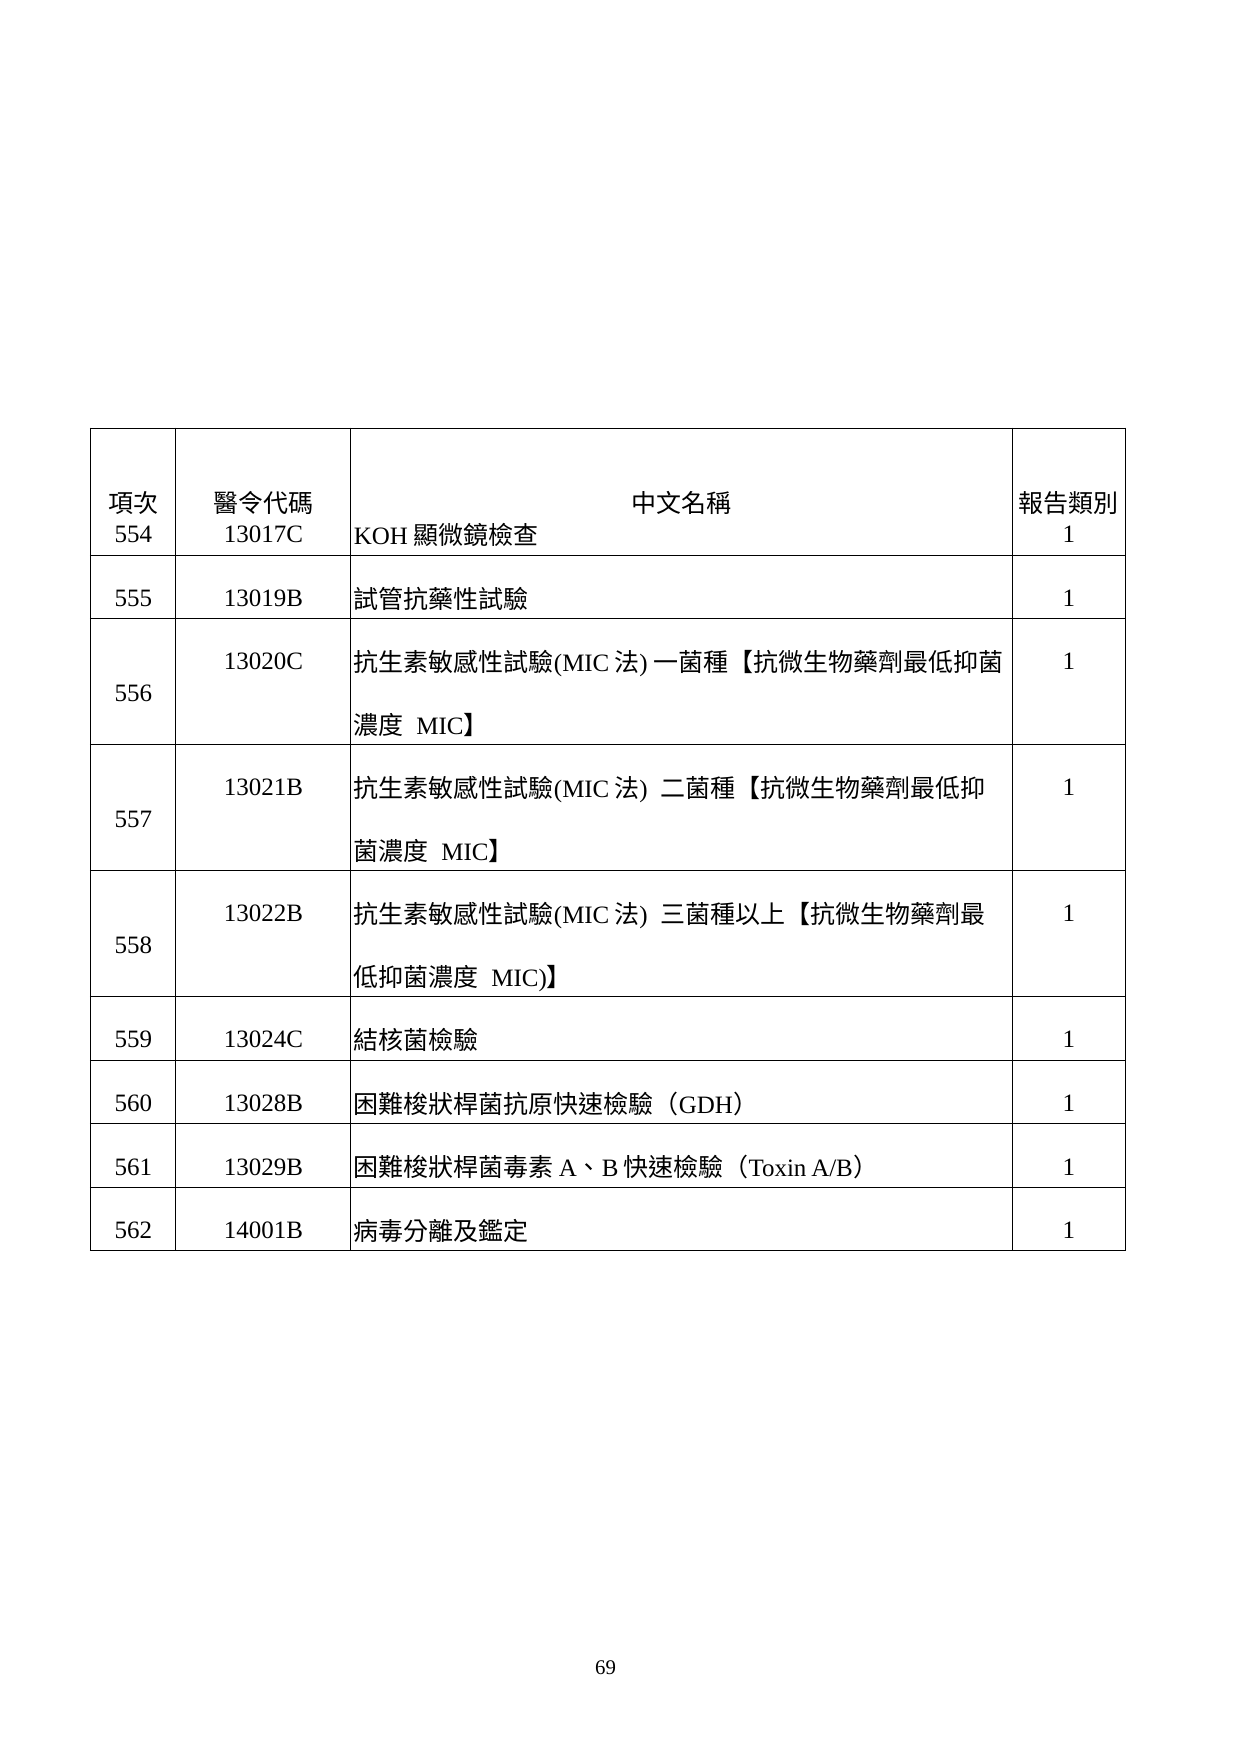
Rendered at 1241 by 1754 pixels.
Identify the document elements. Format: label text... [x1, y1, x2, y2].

table_header [91, 429, 175, 554]
table_cell 561 [91, 1124, 175, 1187]
table_header [176, 429, 350, 554]
table_cell 554 [91, 491, 175, 554]
table_cell 13028B [176, 1061, 350, 1123]
table_cell [1126, 1123, 1240, 1187]
table_cell [1126, 996, 1240, 1060]
table_cell 555 [91, 556, 175, 618]
table_cell [1126, 491, 1240, 554]
table_header [351, 429, 1012, 554]
table_cell 13021B [176, 745, 350, 870]
table_cell 1 [1013, 619, 1125, 744]
table_cell 1 [1013, 1188, 1125, 1250]
table_cell 困難梭狀桿菌抗原快速檢驗（GDH） [351, 1061, 1012, 1123]
table_cell 13020C [176, 619, 350, 744]
table_header [1013, 429, 1125, 554]
table_cell 病毒分離及鑑定 [351, 1188, 1012, 1250]
table_cell 558 [91, 871, 175, 996]
table_cell 1 [1013, 871, 1125, 996]
table_cell [1126, 618, 1240, 744]
table_cell 抗生素敏感性試驗(MIC法) 一菌種【抗微生物藥劑最低抑菌濃度 MIC】 [351, 619, 1012, 744]
table_cell 562 [91, 1188, 175, 1250]
table_cell 抗生素敏感性試驗(MIC法) 三菌種以上【抗微生物藥劑最低抑菌濃度 MIC)】 [351, 871, 1012, 996]
table_cell KOH顯微鏡檢查 [351, 491, 1012, 554]
table_header [1126, 428, 1240, 491]
table_cell 1 [1013, 556, 1125, 618]
table_cell 試管抗藥性試驗 [351, 556, 1012, 618]
table_cell 14001B [176, 1188, 350, 1250]
table_cell 556 [91, 619, 175, 744]
table_cell [1126, 555, 1240, 618]
table_cell [1126, 744, 1240, 870]
table_cell 560 [91, 1061, 175, 1123]
table_cell 13019B [176, 556, 350, 618]
table_cell 13024C [176, 997, 350, 1060]
table_cell 1 [1013, 997, 1125, 1060]
table_cell 1 [1013, 491, 1125, 554]
table_cell 13029B [176, 1124, 350, 1187]
table_cell [1126, 1060, 1240, 1123]
table_cell 559 [91, 997, 175, 1060]
table_cell 1 [1013, 745, 1125, 870]
table_cell [1126, 870, 1240, 996]
table_cell 抗生素敏感性試驗(MIC法) 二菌種【抗微生物藥劑最低抑菌濃度 MIC】 [351, 745, 1012, 870]
table_cell [1126, 1187, 1240, 1250]
table_cell 1 [1013, 1124, 1125, 1187]
table_cell 結核菌檢驗 [351, 997, 1012, 1060]
table_cell 13022B [176, 871, 350, 996]
table_cell 1 [1013, 1061, 1125, 1123]
table_cell 13017C [176, 491, 350, 554]
table_cell 557 [91, 745, 175, 870]
table_cell 困難梭狀桿菌毒素A、B快速檢驗（Toxin A/B） [351, 1124, 1012, 1187]
